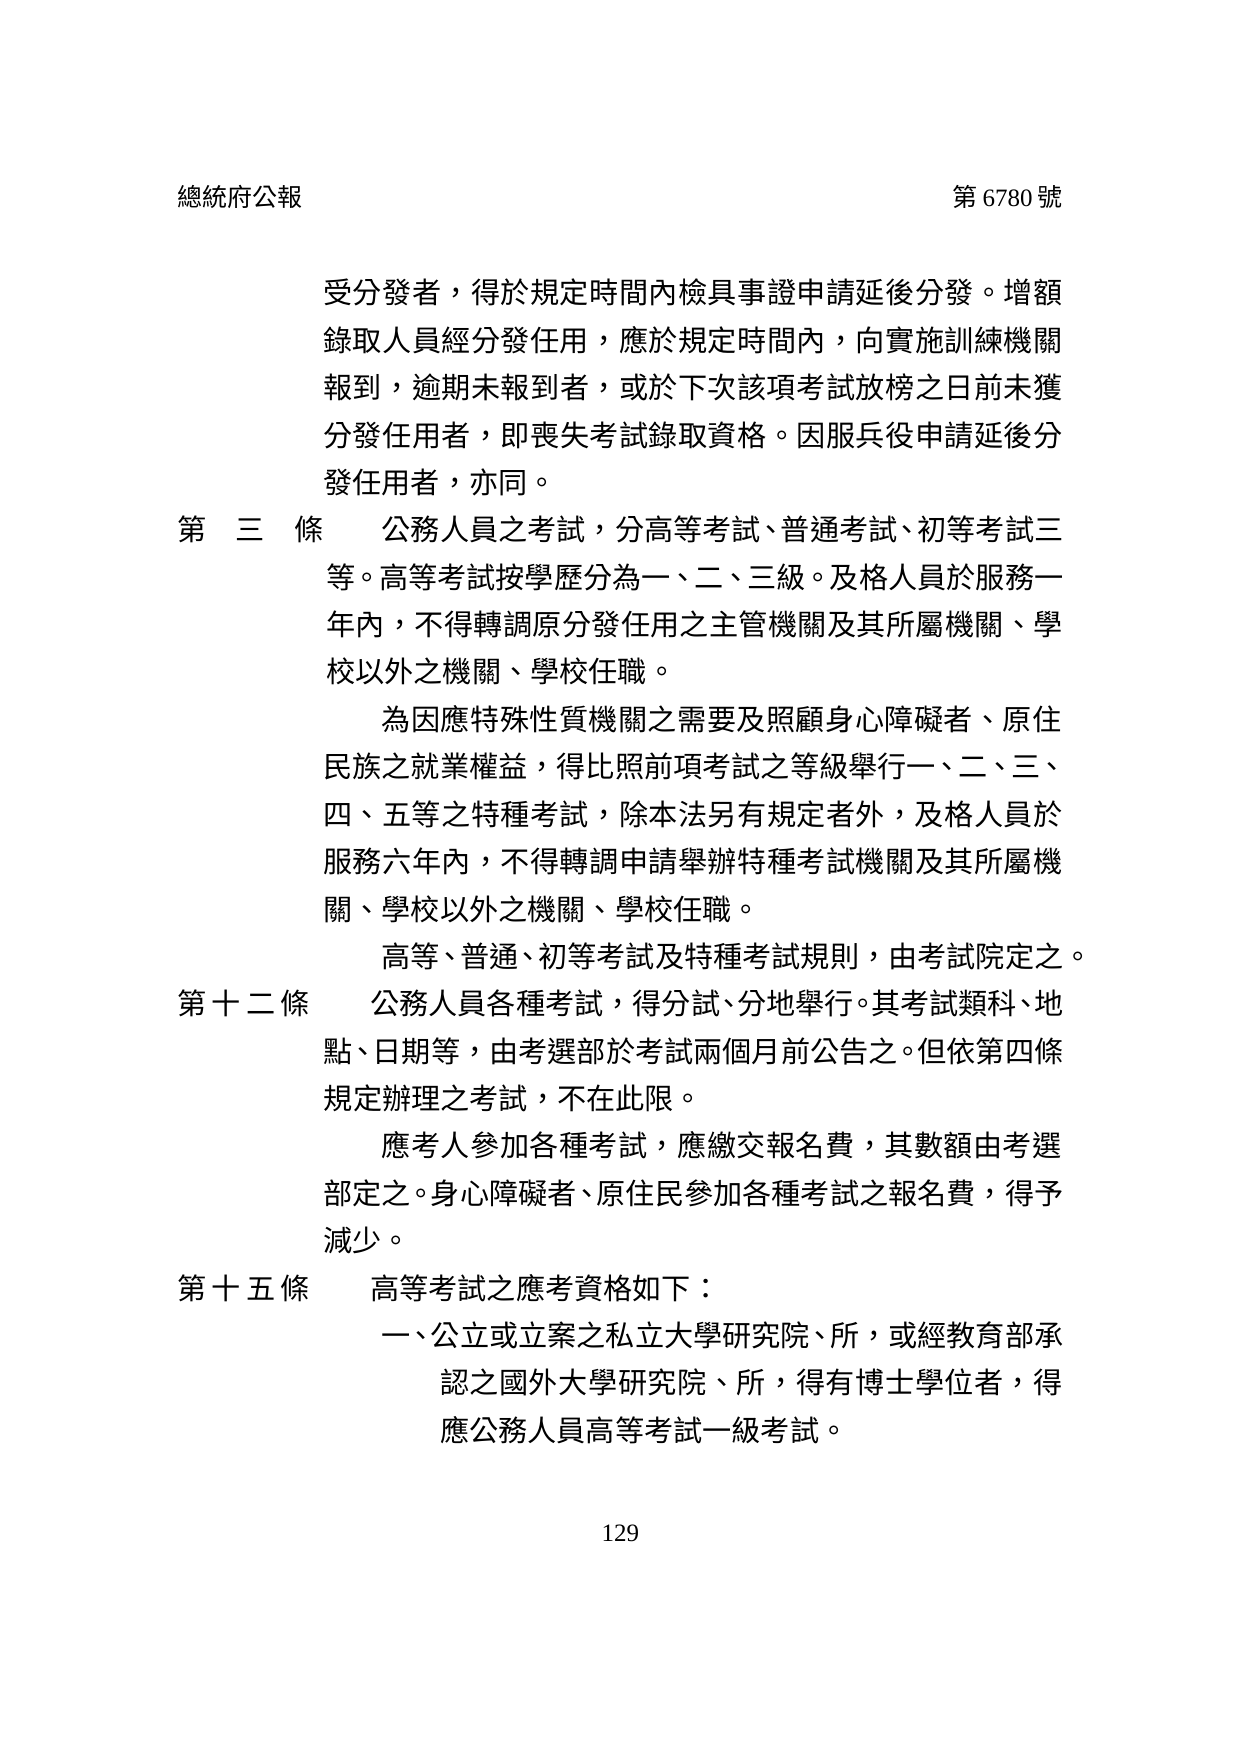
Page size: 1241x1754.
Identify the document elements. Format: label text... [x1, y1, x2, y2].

text 受分發者，得於規定時間內檢具事證申請延後分發。增額錄取人員經分發任用，應於規定時間內，向實施訓練機關報到，逾期未報到者，或於下次該項考試放榜之日前未獲分發任用者，即喪失考試錄取資格。因服兵役申請延後分發任用者，亦同。 [323, 266, 1063, 503]
text 為因應特殊性質機關之需要及照顧身心障礙者、原住民族之就業權益，得比照前項考試之等級舉行一、二、三、四、五等之特種考試，除本法另有規定者外，及格人員於服務六年內，不得轉調申請舉辦特種考試機關及其所屬機關、學校以外之機關、學校任職。 [323, 692, 1063, 929]
text 第 三 條 公務人員之考試，分高等考試、普通考試、初等考試三等。高等考試按學歷分為一、二、三級。及格人員於服務一年內，不得轉調原分發任用之主管機關及其所屬機關、學校以外之機關、學校任職。 [177, 503, 1063, 692]
text 一、公立或立案之私立大學研究院、所，或經教育部承認之國外大學研究院、所，得有博士學位者，得應公務人員高等考試一級考試。 [381, 1308, 1063, 1451]
text 應考人參加各種考試，應繳交報名費，其數額由考選部定之。身心障礙者、原住民參加各種考試之報名費，得予減少。 [323, 1119, 1063, 1261]
text 第十二條 公務人員各種考試，得分試、分地舉行。其考試類科、地點、日期等，由考選部於考試兩個月前公告之。但依第四條規定辦理之考試，不在此限。 [177, 977, 1063, 1119]
text 高等、普通、初等考試及特種考試規則，由考試院定之。 [323, 929, 1063, 977]
text 第十五條 高等考試之應考資格如下： [177, 1261, 1063, 1308]
